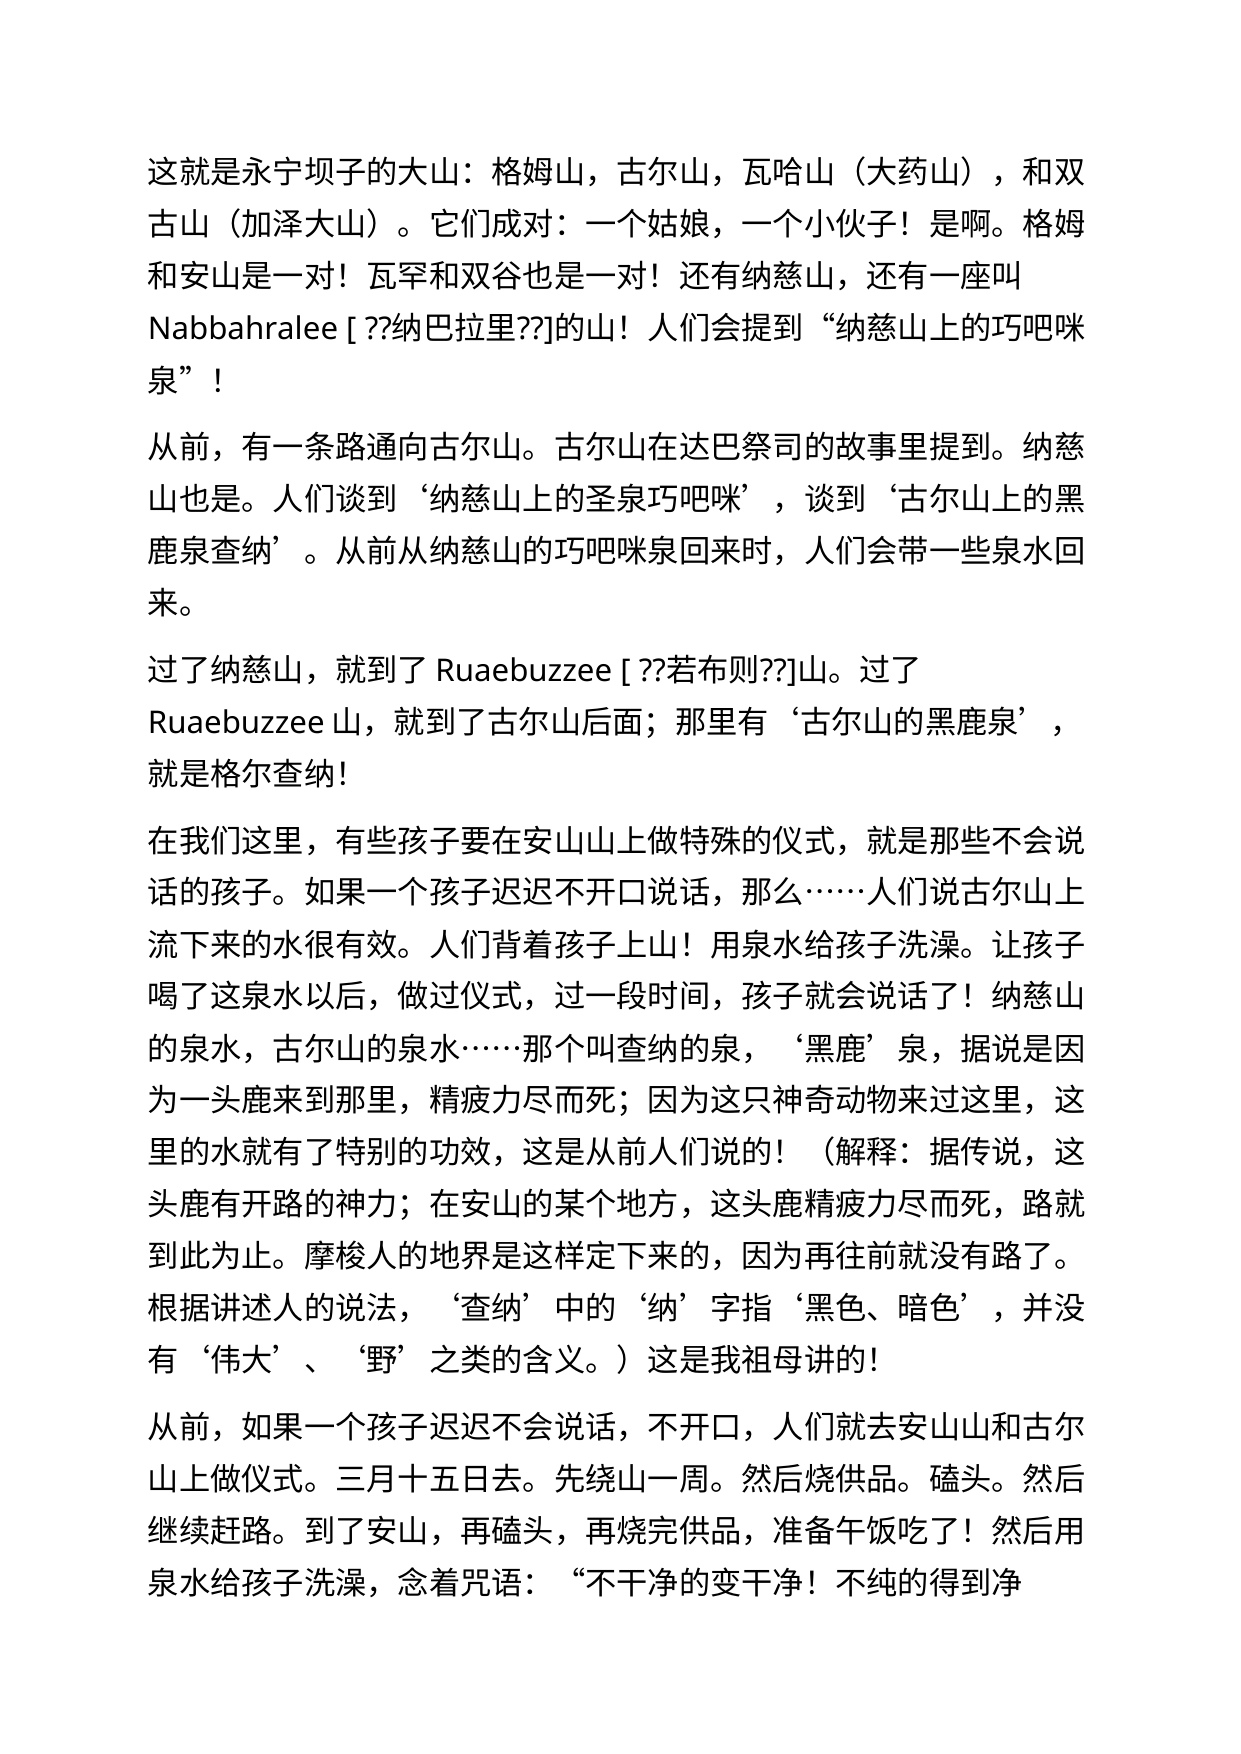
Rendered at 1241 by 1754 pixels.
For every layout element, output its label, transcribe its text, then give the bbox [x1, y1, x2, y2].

text 这就是永宁坝子的大山：格姆山，古尔山，瓦哈山（大药山），和双古山（加泽大山）。它们成对：一个姑娘，一个小伙子！是啊。格姆和安山是一对！瓦罕和双谷也是一对！还有纳慈山，还有一座叫Nabbahralee [ ??纳巴拉里??]的山！人们会提到“纳慈山上的巧吧咪泉”！ [148, 148, 1093, 401]
text 过了纳慈山，就到了Ruaebuzzee [ ??若布则??]山。过了Ruaebuzzee山，就到了古尔山后面；那里有‘古尔山的黑鹿泉’，就是格尔查纳！ [148, 645, 1093, 794]
text 从前，如果一个孩子迟迟不会说话，不开口，人们就去安山山和古尔山上做仪式。三月十五日去。先绕山一周。然后烧供品。磕头。然后继续赶路。到了安山，再磕头，再烧完供品，准备午饭吃了！然后用泉水给孩子洗澡，念着咒语：“不干净的变干净！不纯的得到净 [148, 1402, 1093, 1603]
text 在我们这里，有些孩子要在安山山上做特殊的仪式，就是那些不会说话的孩子。如果一个孩子迟迟不开口说话，那么……人们说古尔山上流下来的水很有效。人们背着孩子上山！用泉水给孩子洗澡。让孩子喝了这泉水以后，做过仪式，过一段时间，孩子就会说话了！纳慈山的泉水，古尔山的泉水……那个叫查纳的泉，‘黑鹿’泉，据说是因为一头鹿来到那里，精疲力尽而死；因为这只神奇动物来过这里，这里的水就有了特别的功效，这是从前人们说的！（解释：据传说，这头鹿有开路的神力；在安山的某个地方，这头鹿精疲力尽而死，路就到此为止。摩梭人的地界是这样定下来的，因为再往前就没有路了。根据讲述人的说法，‘查纳’中的‘纳’字指‘黑色、暗色’，并没有‘伟大’、‘野’之类的含义。）这是我祖母讲的！ [148, 816, 1093, 1381]
text 从前，有一条路通向古尔山。古尔山在达巴祭司的故事里提到。纳慈山也是。人们谈到‘纳慈山上的圣泉巧吧咪’，谈到‘古尔山上的黑鹿泉查纳’。从前从纳慈山的巧吧咪泉回来时，人们会带一些泉水回来。 [148, 422, 1093, 623]
